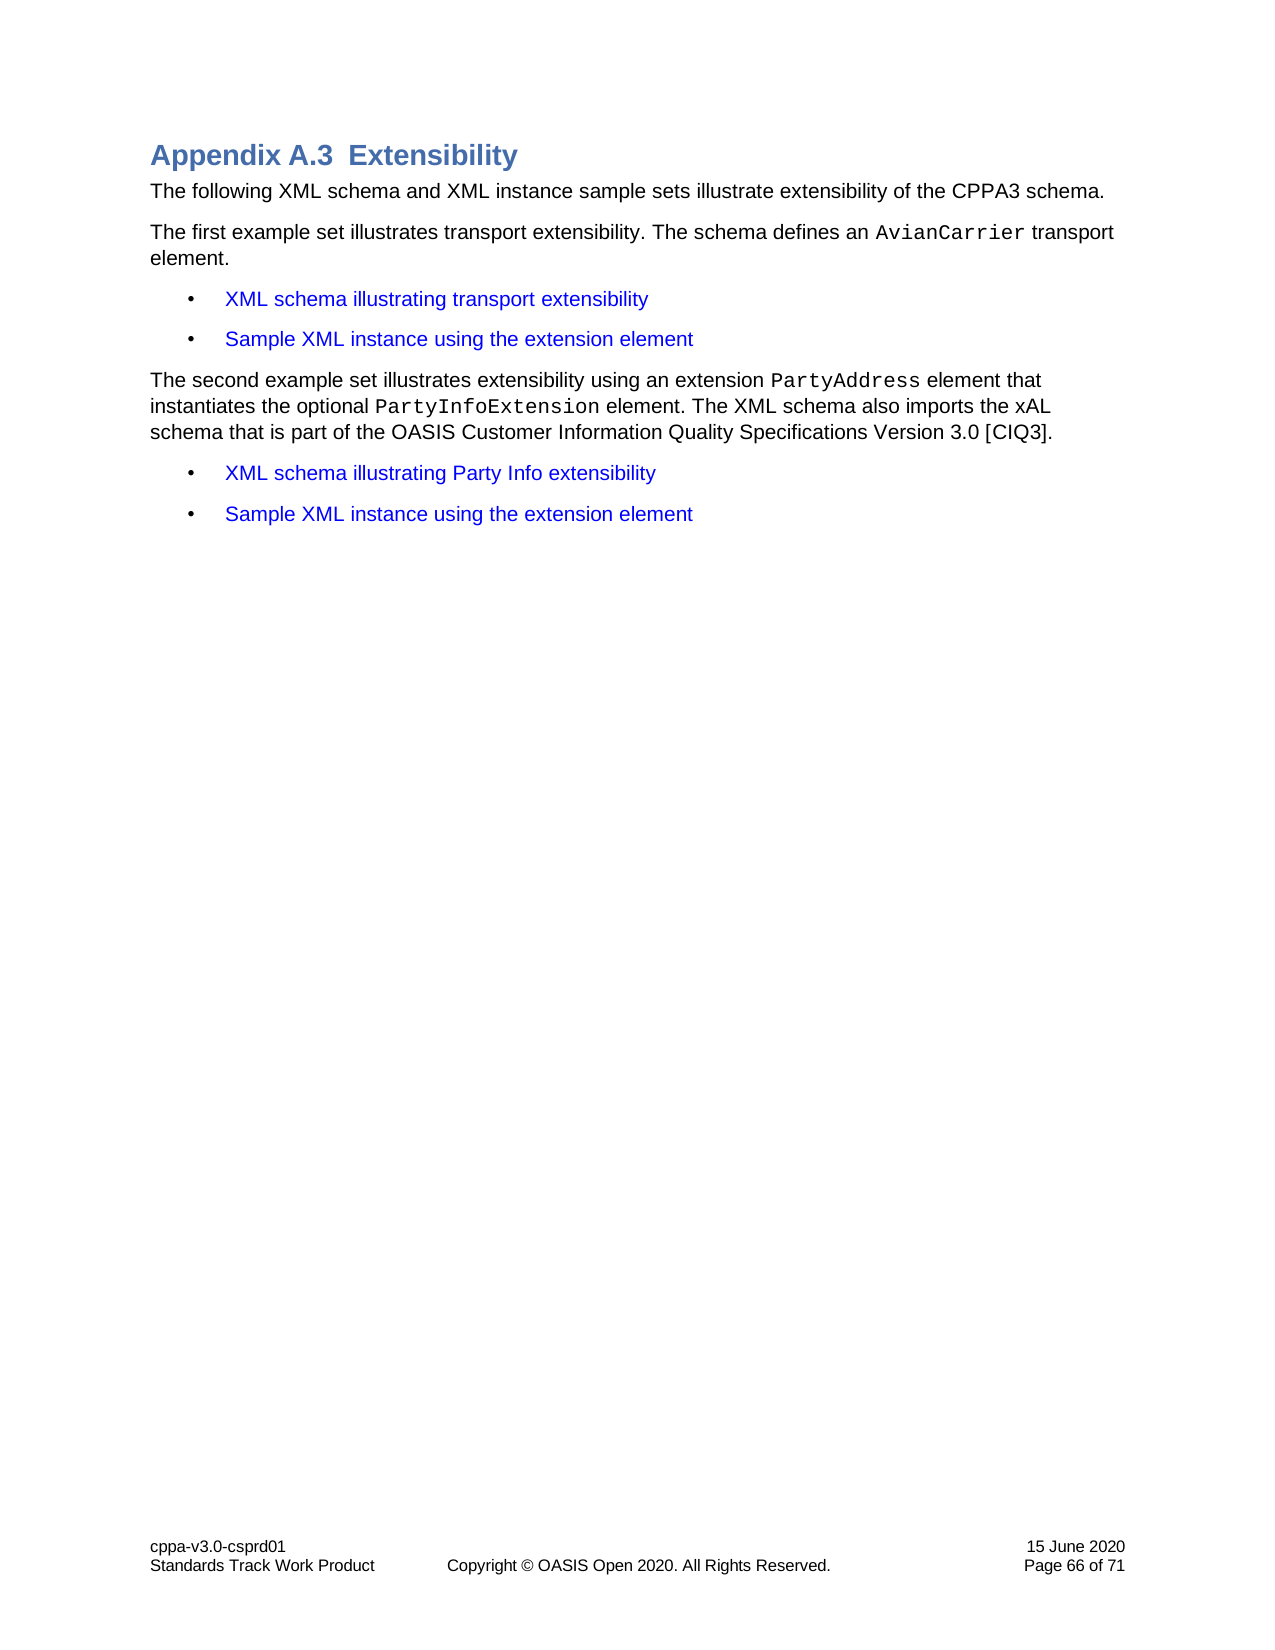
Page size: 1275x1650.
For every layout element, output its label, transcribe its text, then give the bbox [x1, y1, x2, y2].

text The first example set illustrates transport extensibility. The schema defines an AvianCarrier transport element. [150, 220, 1125, 270]
list XML schema illustrating transport extensibility [187, 287, 1125, 311]
list Sample XML instance using the extension element [187, 501, 1125, 526]
subtitle Extensibility [150, 137, 1125, 171]
text The following XML schema and XML instance sample sets illustrate extensibility of the CPPA3 schema. [150, 179, 1125, 203]
list XML schema illustrating Party Info extensibility [187, 461, 1125, 485]
list Sample XML instance using the extension element [187, 327, 1125, 351]
text The second example set illustrates extensibility using an extension PartyAddress element that instantiates the optional PartyInfoExtension element. The XML schema also imports the xAL schema that is part of the OASIS Customer Information Quality Specifications Version 3.0 [CIQ3]. [150, 368, 1125, 444]
